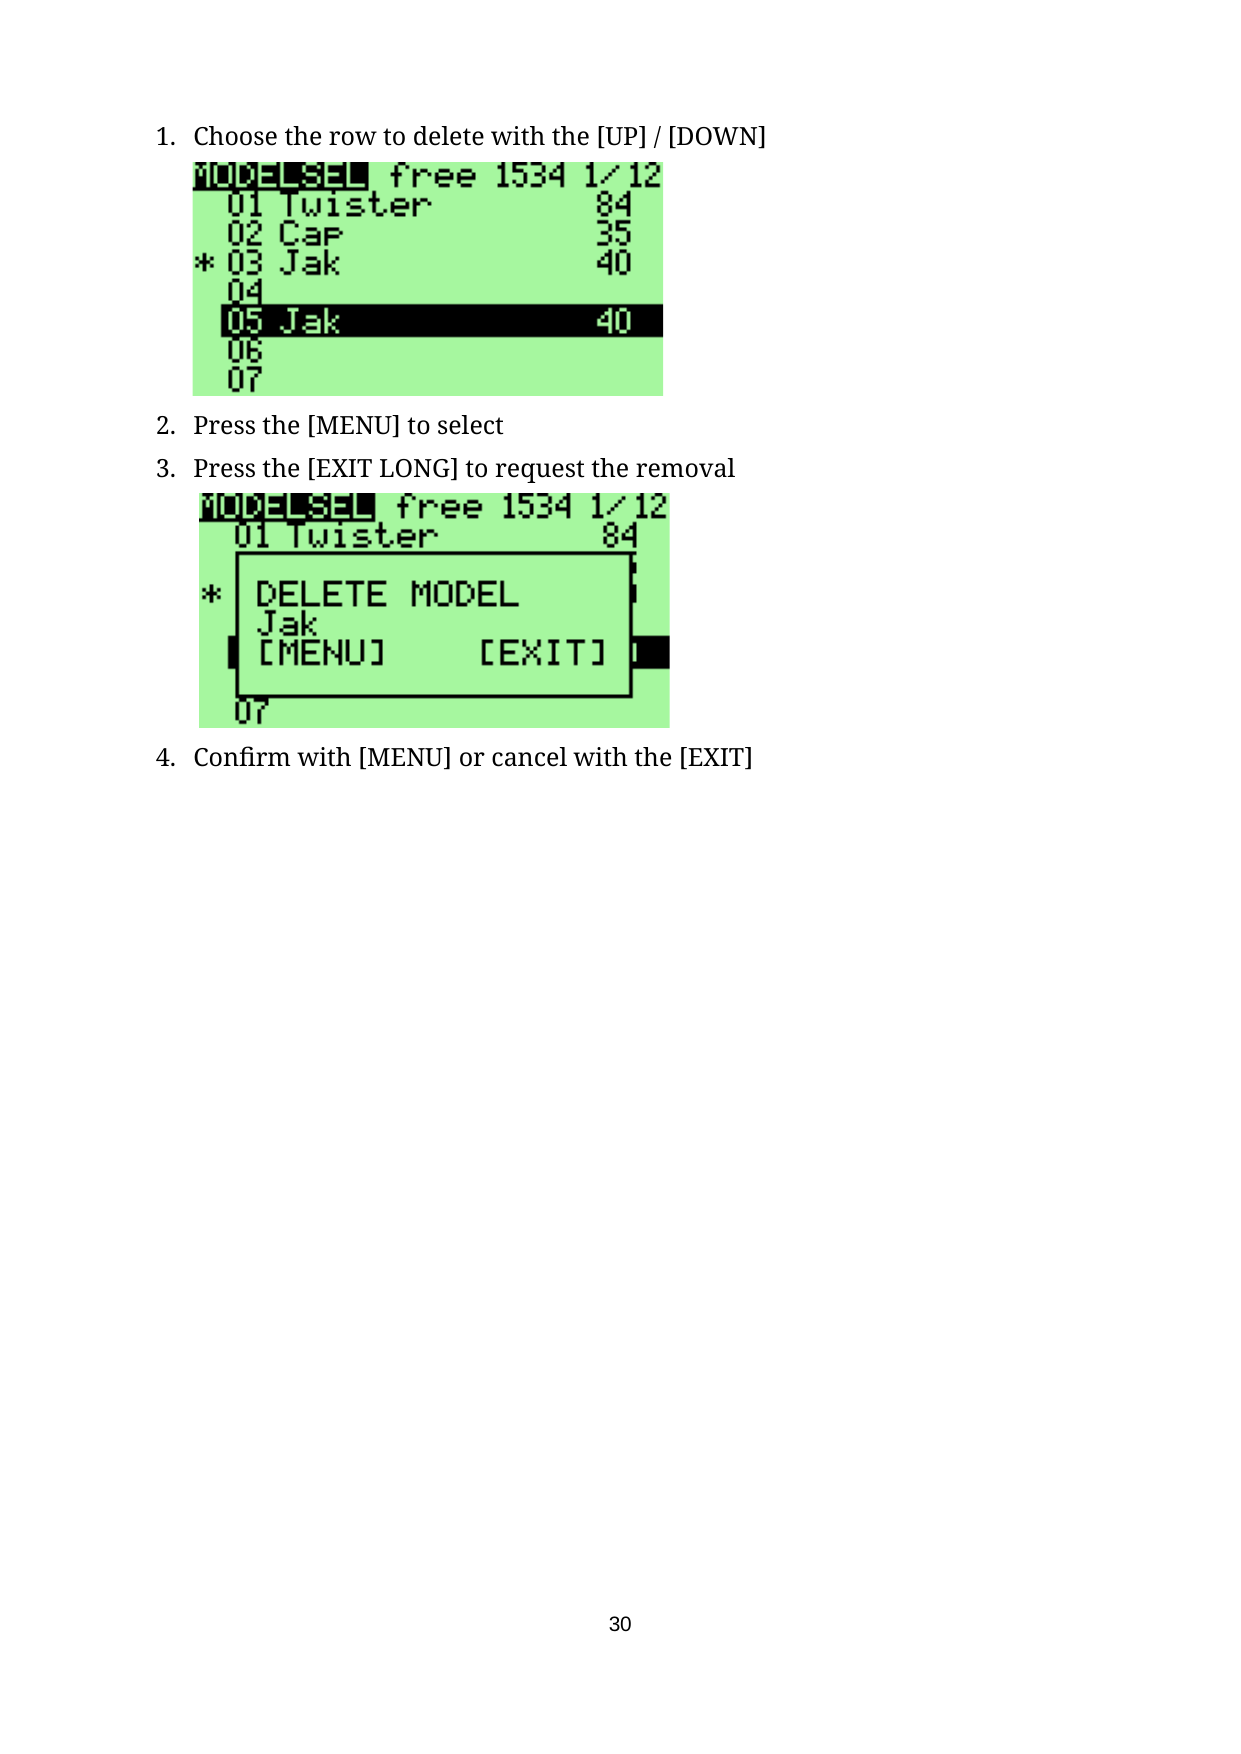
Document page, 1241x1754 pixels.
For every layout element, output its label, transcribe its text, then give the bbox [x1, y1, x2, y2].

list Choose the row to delete with the [UP] / [DOWN] [156, 118, 1122, 152]
list Confirm with [MENU] or cancel with the [EXIT] [156, 728, 1122, 773]
picture [199, 493, 670, 728]
list Press the [MENU] to select [156, 396, 1122, 442]
list Press the [EXIT LONG] to request the removal [156, 451, 1122, 485]
picture [192, 162, 664, 396]
